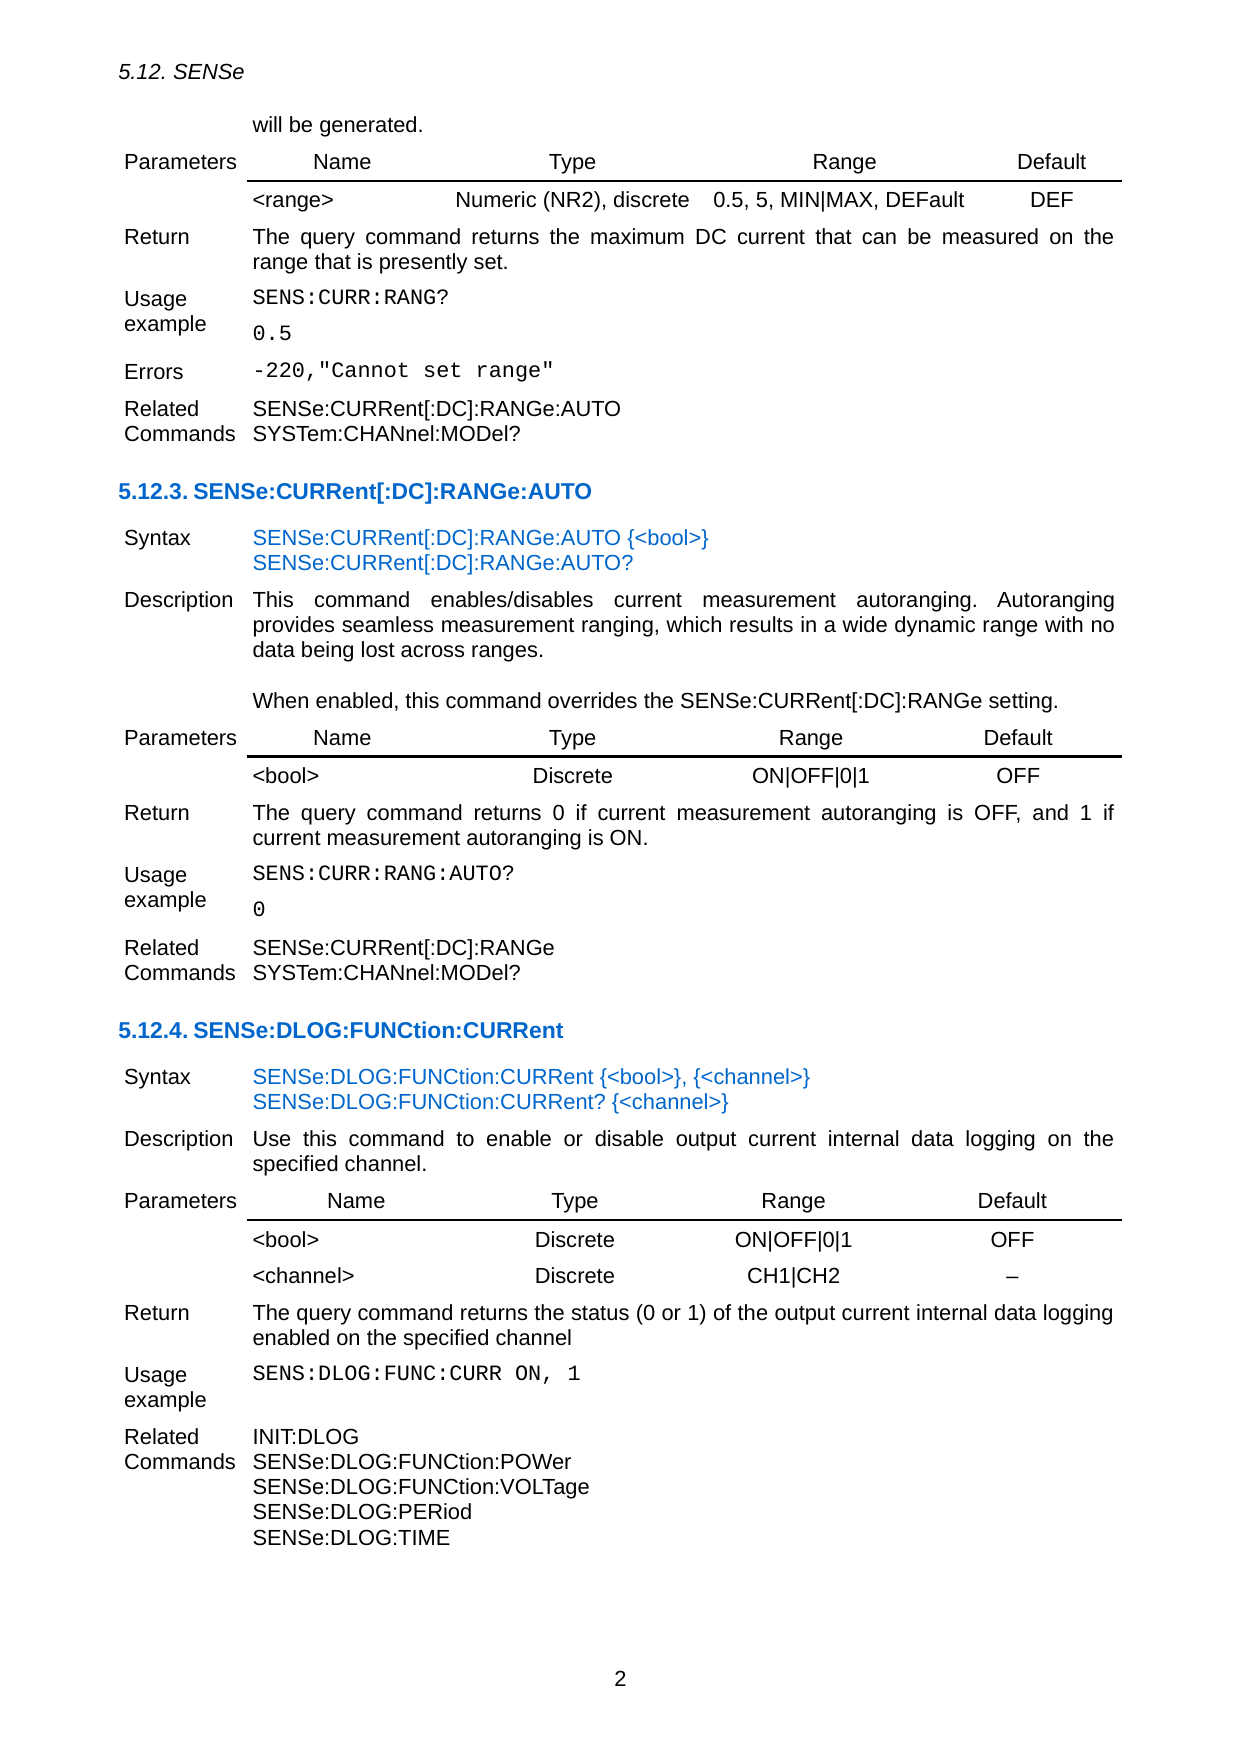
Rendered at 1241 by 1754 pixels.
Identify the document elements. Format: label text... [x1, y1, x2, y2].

table_cell Errors [118, 353, 247, 390]
table_cell Type [465, 1182, 684, 1219]
table_cell Description [118, 1120, 247, 1182]
table_header Syntax [118, 1058, 247, 1120]
table_cell Range [707, 143, 982, 179]
subtitle SENSe:DLOG:FUNCtion:CURRent [118, 1017, 1122, 1043]
table_cell ON|OFF|0|1 [707, 758, 914, 794]
table_cell Default [903, 1182, 1122, 1219]
table_cell Default [914, 719, 1122, 755]
table_cell Name [247, 143, 438, 179]
table_cell Numeric (NR2), discrete [438, 182, 707, 218]
table_cell SENS:DLOG:FUNC:CURR ON, 1 [247, 1356, 1122, 1418]
table_cell <channel> [247, 1258, 465, 1294]
table_cell INIT:DLOG SENSe:DLOG:FUNCtion:POWer SENSe:DLOG:FUNCtion:VOLTage SENSe:DLOG:PERiod SENSe:DLOG:TIME [247, 1418, 1122, 1555]
table_cell Name [247, 719, 438, 755]
table_cell DEF [982, 182, 1122, 218]
table_cell Related Commands [118, 1418, 247, 1555]
table_cell Return [118, 218, 247, 280]
table_cell Usage example [118, 1356, 247, 1418]
table_cell Discrete [465, 1221, 684, 1257]
table_cell Usage example [118, 856, 247, 929]
table_cell <bool> [247, 758, 438, 794]
table_cell <range> [247, 182, 438, 218]
table_cell will be generated. [247, 106, 1122, 143]
table_cell Related Commands [118, 929, 247, 991]
table_cell Type [438, 143, 707, 179]
table_cell OFF [903, 1221, 1122, 1257]
table_cell <bool> [247, 1221, 465, 1257]
table_cell Return [118, 794, 247, 856]
table_cell SENSe:CURRent[:DC]:RANGe:AUTO SYSTem:CHANnel:MODel? [247, 390, 1122, 452]
table_cell The query command returns 0 if current measurement autoranging is OFF, and 1 if current measurement autoranging is ON. [247, 794, 1122, 856]
table_cell ON|OFF|0|1 [684, 1221, 903, 1257]
table_cell CH1|CH2 [684, 1258, 903, 1294]
table_cell 0.5, 5, MIN|MAX, DEFault [707, 182, 982, 218]
table_cell SENS:CURR:RANG:AUTO? 0 [247, 856, 1122, 929]
table_cell Discrete [438, 758, 707, 794]
table_cell Range [707, 719, 914, 755]
table_cell Name [247, 1182, 465, 1219]
table_cell – [903, 1258, 1122, 1294]
table_cell Default [982, 143, 1122, 179]
table_cell [118, 106, 247, 143]
table_header SENSe:CURRent[:DC]:RANGe:AUTO {<bool>} SENSe:CURRent[:DC]:RANGe:AUTO? [247, 519, 1122, 581]
table_cell Related Commands [118, 390, 247, 452]
table_cell Range [684, 1182, 903, 1219]
table_cell The query command returns the status (0 or 1) of the output current internal data logging enabled on the specified channel [247, 1294, 1122, 1356]
table_cell Type [438, 719, 707, 755]
table_cell Parameters [118, 719, 247, 794]
table_cell Parameters [118, 143, 247, 218]
table_cell SENS:CURR:RANG? 0.5 [247, 280, 1122, 353]
table_cell Return [118, 1294, 247, 1356]
table_cell SENSe:CURRent[:DC]:RANGe SYSTem:CHANnel:MODel? [247, 929, 1122, 991]
table_cell Parameters [118, 1182, 247, 1294]
table_cell Usage example [118, 280, 247, 353]
table_cell Discrete [465, 1258, 684, 1294]
table_cell -220,"Cannot set range" [247, 353, 1122, 390]
table_cell Description [118, 581, 247, 719]
table_cell Use this command to enable or disable output current internal data logging on the specified channel. [247, 1120, 1122, 1182]
subtitle SENSe:CURRent[:DC]:RANGe:AUTO [118, 478, 1122, 504]
table_cell OFF [914, 758, 1122, 794]
table_header Syntax [118, 519, 247, 581]
table_cell This command enables/disables current measurement autoranging. Autoranging provides seamless measurement ranging, which results in a wide dynamic range with no data being lost across ranges. When enabled, this command overrides the SENSe:CURRent[:DC]:RANGe setting. [247, 581, 1122, 719]
table_cell The query command returns the maximum DC current that can be measured on the range that is presently set. [247, 218, 1122, 280]
table_header SENSe:DLOG:FUNCtion:CURRent {<bool>}, {<channel>} SENSe:DLOG:FUNCtion:CURRent? {<channel>} [247, 1058, 1122, 1120]
